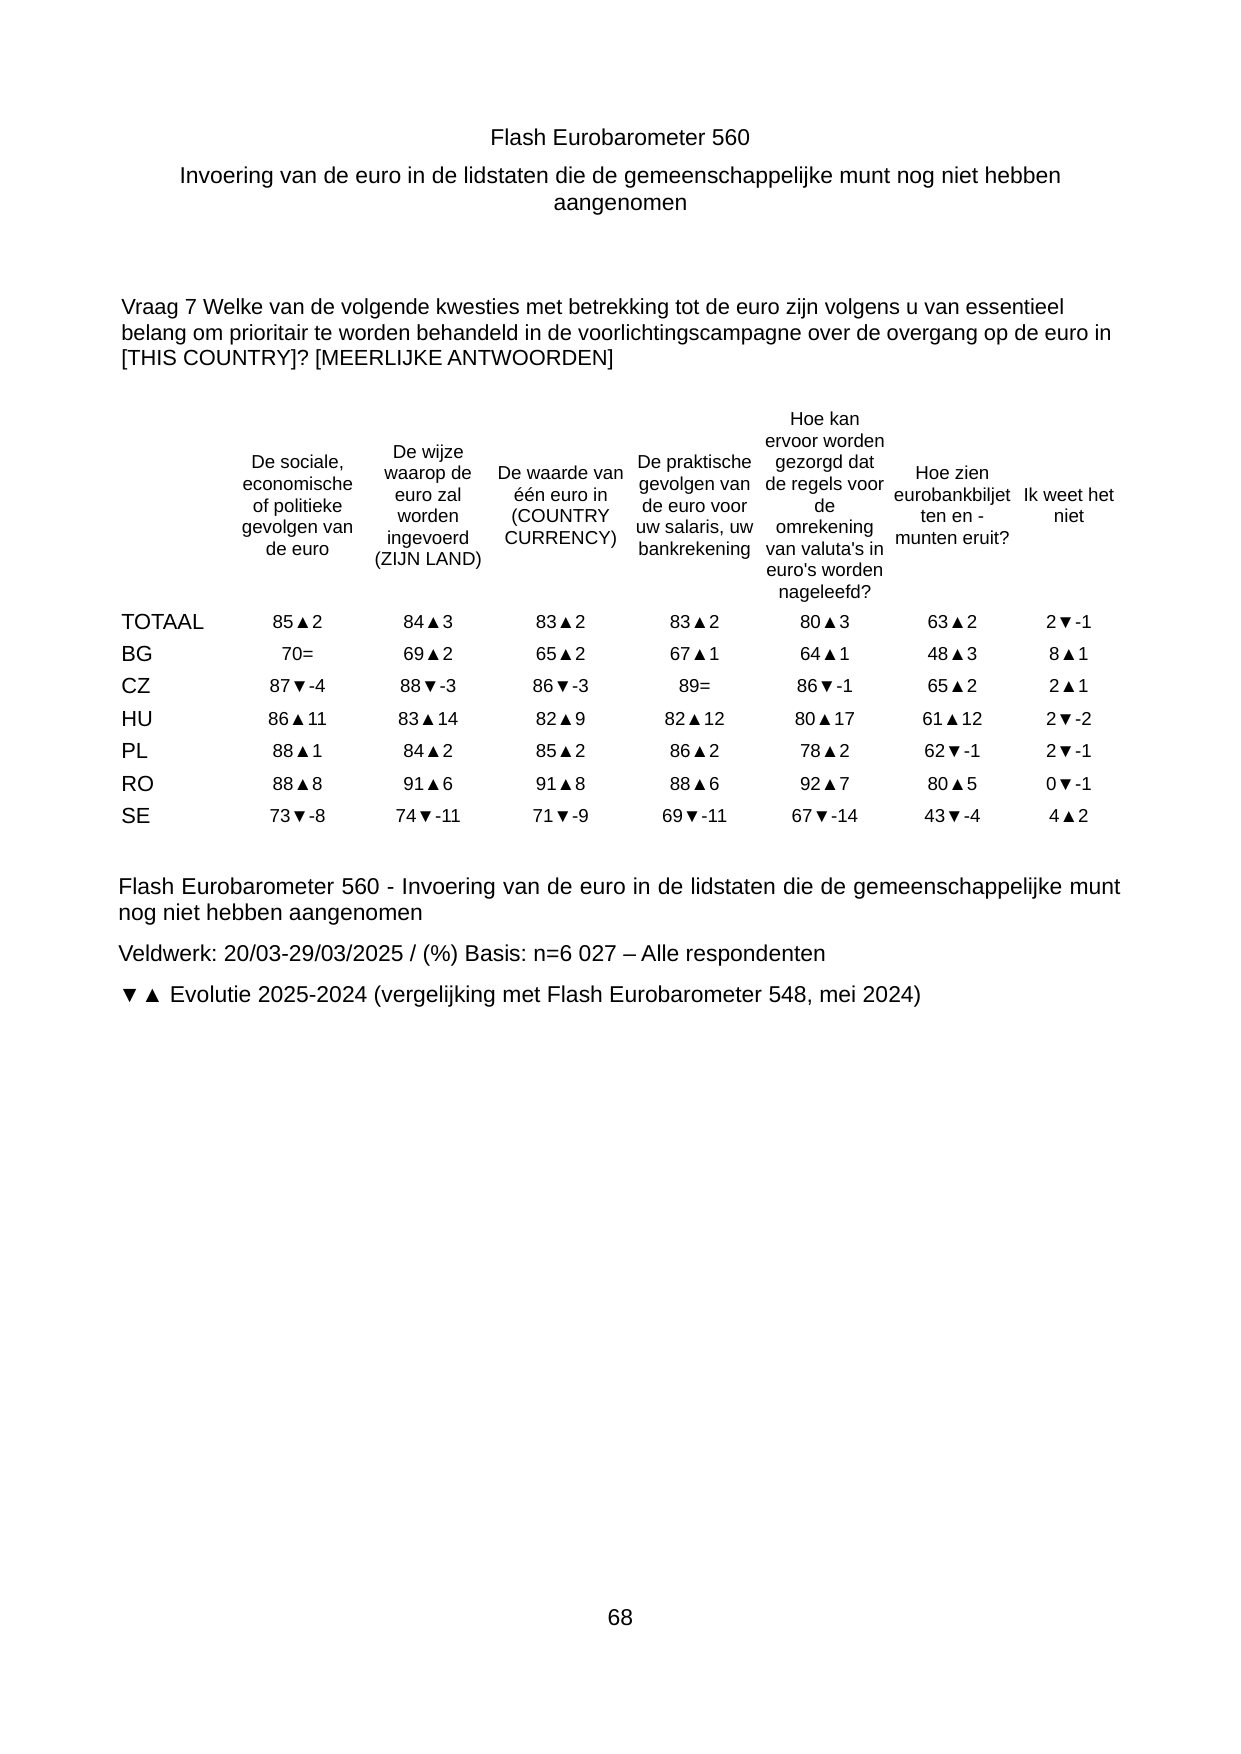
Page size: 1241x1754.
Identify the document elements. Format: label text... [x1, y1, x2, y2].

table_cell CZ [118, 670, 231, 702]
table_cell 69▲2 [363, 638, 493, 670]
table_cell 2▼-2 [1015, 702, 1122, 735]
table_cell [363, 373, 493, 405]
table_cell Hoe kan ervoor worden gezorgd dat de regels voor de omrekening van valuta's in euro's worden nageleefd? [760, 405, 889, 605]
table_cell 83▲2 [493, 605, 628, 637]
table_cell 64▲1 [760, 638, 889, 670]
table_cell [118, 405, 231, 605]
table_cell 67▼-14 [760, 800, 889, 832]
table_cell 86▼-1 [760, 670, 889, 702]
table_cell 80▲17 [760, 702, 889, 735]
table_cell [231, 373, 363, 405]
table_cell 67▲1 [629, 638, 760, 670]
table_cell 84▲3 [363, 605, 493, 637]
table_cell 2▼-1 [1015, 605, 1122, 637]
table_cell 80▲3 [760, 605, 889, 637]
table_cell [760, 373, 889, 405]
table_cell 69▼-11 [629, 800, 760, 832]
table_cell De praktische gevolgen van de euro voor uw salaris, uw bankrekening [629, 405, 760, 605]
table_cell [493, 373, 628, 405]
text ▼▲ Evolutie 2025-2024 (vergelijking met Flash Eurobarometer 548, mei 2024) [118, 981, 1122, 1007]
table_cell 2▼-1 [1015, 735, 1122, 767]
table_cell 78▲2 [760, 735, 889, 767]
table_cell 86▲11 [231, 702, 363, 735]
table_cell 61▲12 [889, 702, 1015, 735]
table_cell [629, 373, 760, 405]
table_cell 86▲2 [629, 735, 760, 767]
table_cell 88▲6 [629, 767, 760, 799]
table_cell 87▼-4 [231, 670, 363, 702]
table_cell Hoe zien eurobankbiljetten en -munten eruit? [889, 405, 1015, 605]
table_cell 73▼-8 [231, 800, 363, 832]
table_cell 84▲2 [363, 735, 493, 767]
table_cell 83▲2 [629, 605, 760, 637]
table_cell 63▲2 [889, 605, 1015, 637]
table_cell 8▲1 [1015, 638, 1122, 670]
table_cell [118, 373, 231, 405]
table_cell 82▲12 [629, 702, 760, 735]
table_cell 88▲1 [231, 735, 363, 767]
table_cell 4▲2 [1015, 800, 1122, 832]
table_cell 91▲6 [363, 767, 493, 799]
table_cell RO [118, 767, 231, 799]
table_cell 2▲1 [1015, 670, 1122, 702]
table_cell 74▼-11 [363, 800, 493, 832]
table_cell 80▲5 [889, 767, 1015, 799]
table_header Vraag 7 Welke van de volgende kwesties met betrekking tot de euro zijn volgens u van essentieel belang om prioritair te worden behandeld in de voorlichtingscampagne over de overgang op de euro in [THIS COUNTRY]? [MEERLIJKE ANTWOORDEN] [118, 291, 1122, 373]
table_cell [1015, 373, 1122, 405]
table_cell 62▼-1 [889, 735, 1015, 767]
table_cell 85▲2 [231, 605, 363, 637]
table_cell De waarde van één euro in (COUNTRY CURRENCY) [493, 405, 628, 605]
text Veldwerk: 20/03-29/03/2025 / (%) Basis: n=6 027 – Alle respondenten [118, 940, 1122, 966]
table_cell 88▼-3 [363, 670, 493, 702]
table_cell 86▼-3 [493, 670, 628, 702]
text Flash Eurobarometer 560 - Invoering van de euro in de lidstaten die de gemeenschappelijke munt nog niet hebben aangenomen [118, 873, 1122, 926]
table_cell 65▲2 [889, 670, 1015, 702]
table_cell 92▲7 [760, 767, 889, 799]
table_cell [889, 373, 1015, 405]
table_cell 0▼-1 [1015, 767, 1122, 799]
table_cell 82▲9 [493, 702, 628, 735]
table_cell De sociale, economische of politieke gevolgen van de euro [231, 405, 363, 605]
table_cell 89= [629, 670, 760, 702]
table_cell 88▲8 [231, 767, 363, 799]
table_cell De wijze waarop de euro zal worden ingevoerd (ZIJN LAND) [363, 405, 493, 605]
table_cell 83▲14 [363, 702, 493, 735]
table_cell HU [118, 702, 231, 735]
table_cell 71▼-9 [493, 800, 628, 832]
table_cell SE [118, 800, 231, 832]
table_cell 65▲2 [493, 638, 628, 670]
table_cell TOTAAL [118, 605, 231, 637]
table_cell PL [118, 735, 231, 767]
table_cell 70= [231, 638, 363, 670]
table_cell 43▼-4 [889, 800, 1015, 832]
table_cell BG [118, 638, 231, 670]
table_cell 85▲2 [493, 735, 628, 767]
table_cell 48▲3 [889, 638, 1015, 670]
table_cell 91▲8 [493, 767, 628, 799]
table_cell Ik weet het niet [1015, 405, 1122, 605]
